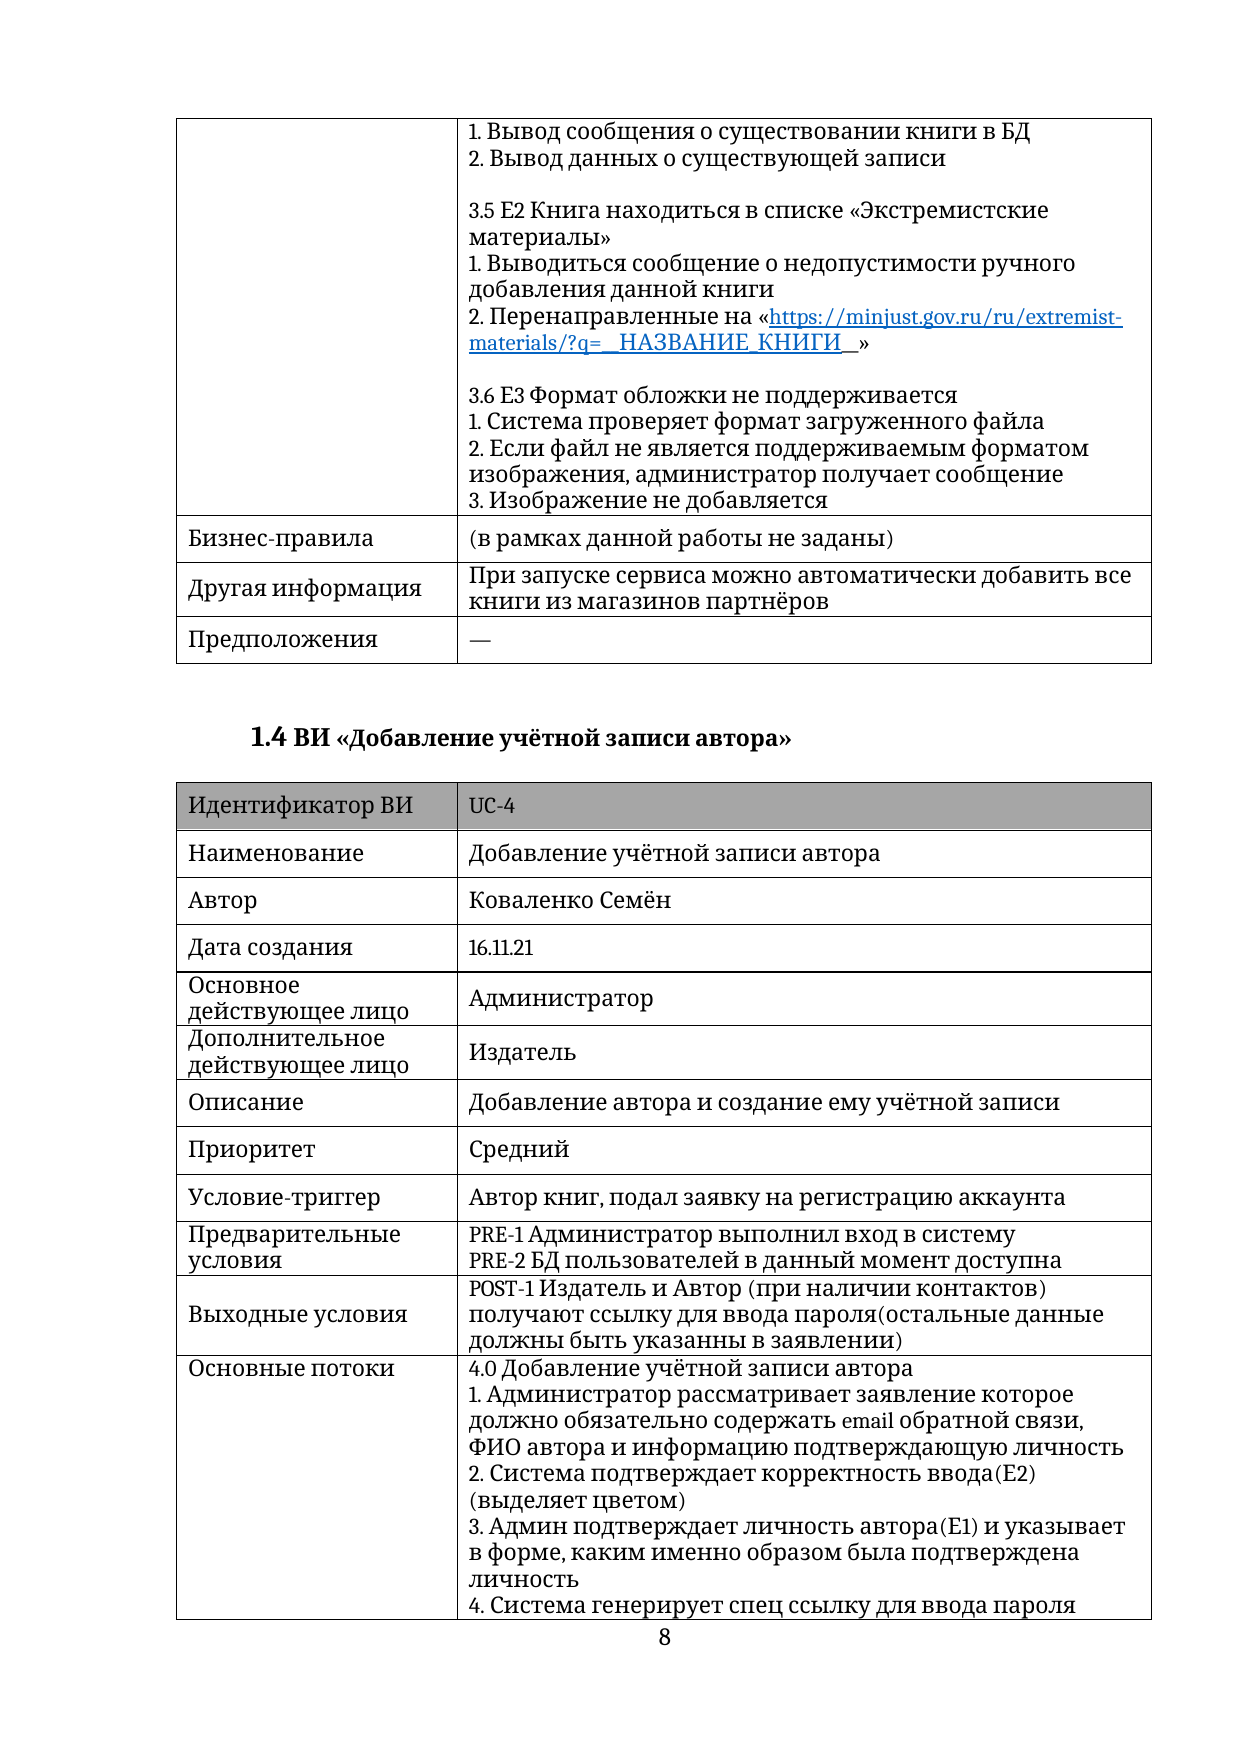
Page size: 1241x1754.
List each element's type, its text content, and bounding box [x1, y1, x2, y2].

table_cell Дата создания [177, 925, 457, 971]
table_cell Средний [458, 1127, 1151, 1173]
table_cell Другая информация [177, 563, 457, 616]
table_header UC-4 [458, 783, 1151, 829]
table_cell Наименование [177, 831, 457, 877]
table_cell Издатель [458, 1026, 1151, 1079]
table_cell 4.0 Добавление учётной записи автора 1. Администратор рассматривает заявление которое должно обязательно содержать email обратной связи, ФИО автора и информацию подтверждающую личность 2. Система подтверждает корректность ввода(Е2) (выделяет цветом) 3. Админ подтверждает личность автора(Е1) и указывает в форме, каким именно образом была подтверждена личность 4. Система генерирует спец ссылку для ввода пароля [458, 1356, 1151, 1619]
table_cell Основные потоки [177, 1356, 457, 1619]
table_cell Предположения [177, 617, 457, 663]
list ВИ «Добавление учётной записи автора» [251, 720, 1152, 753]
table_cell POST-1 Издатель и Автор (при наличии контактов) получают ссылку для ввода пароля(остальные данные должны быть указанны в заявлении) [458, 1276, 1151, 1354]
table_cell При запуске сервиса можно автоматически добавить все книги из магазинов партнёров [458, 563, 1151, 616]
table_cell 1. Вывод сообщения о существовании книги в БД 2. Вывод данных о существующей записи 3.5 Е2 Книга находиться в списке «Экстремистские материалы» 1. Выводиться сообщение о недопустимости ручного добавления данной книги 2. Перенаправленные на «https://minjust.gov.ru/ru/extremist-materials/?q=__НАЗВАНИЕ_КНИГИ__» 3.6 Е3 Формат обложки не поддерживается 1. Система проверяет формат загруженного файла 2. Если файл не является поддерживаемым форматом изображения, администратор получает сообщение 3. Изображение не добавляется [458, 119, 1151, 514]
table_cell Администратор [458, 973, 1151, 1025]
table_header Идентификатор ВИ [177, 783, 457, 829]
table_cell Описание [177, 1080, 457, 1126]
table_cell [177, 119, 457, 514]
table_cell Автор [177, 878, 457, 924]
table_cell Автор книг, подал заявку на регистрацию аккаунта [458, 1175, 1151, 1221]
table_cell Добавление учётной записи автора [458, 831, 1151, 877]
table_cell Основное действующее лицо [177, 973, 457, 1025]
table_cell Приоритет [177, 1127, 457, 1173]
table_cell (в рамках данной работы не заданы) [458, 516, 1151, 562]
table_cell 16.11.21 [458, 925, 1151, 971]
table_cell — [458, 617, 1151, 663]
table_cell Бизнес-правила [177, 516, 457, 562]
table_cell PRE-1 Администратор выполнил вход в систему PRE-2 БД пользователей в данный момент доступна [458, 1222, 1151, 1274]
table_cell Коваленко Семён [458, 878, 1151, 924]
table_cell Выходные условия [177, 1276, 457, 1354]
table_cell Добавление автора и создание ему учётной записи [458, 1080, 1151, 1126]
table_cell Дополнительное действующее лицо [177, 1026, 457, 1079]
table_cell Условие-триггер [177, 1175, 457, 1221]
table_cell Предварительные условия [177, 1222, 457, 1274]
